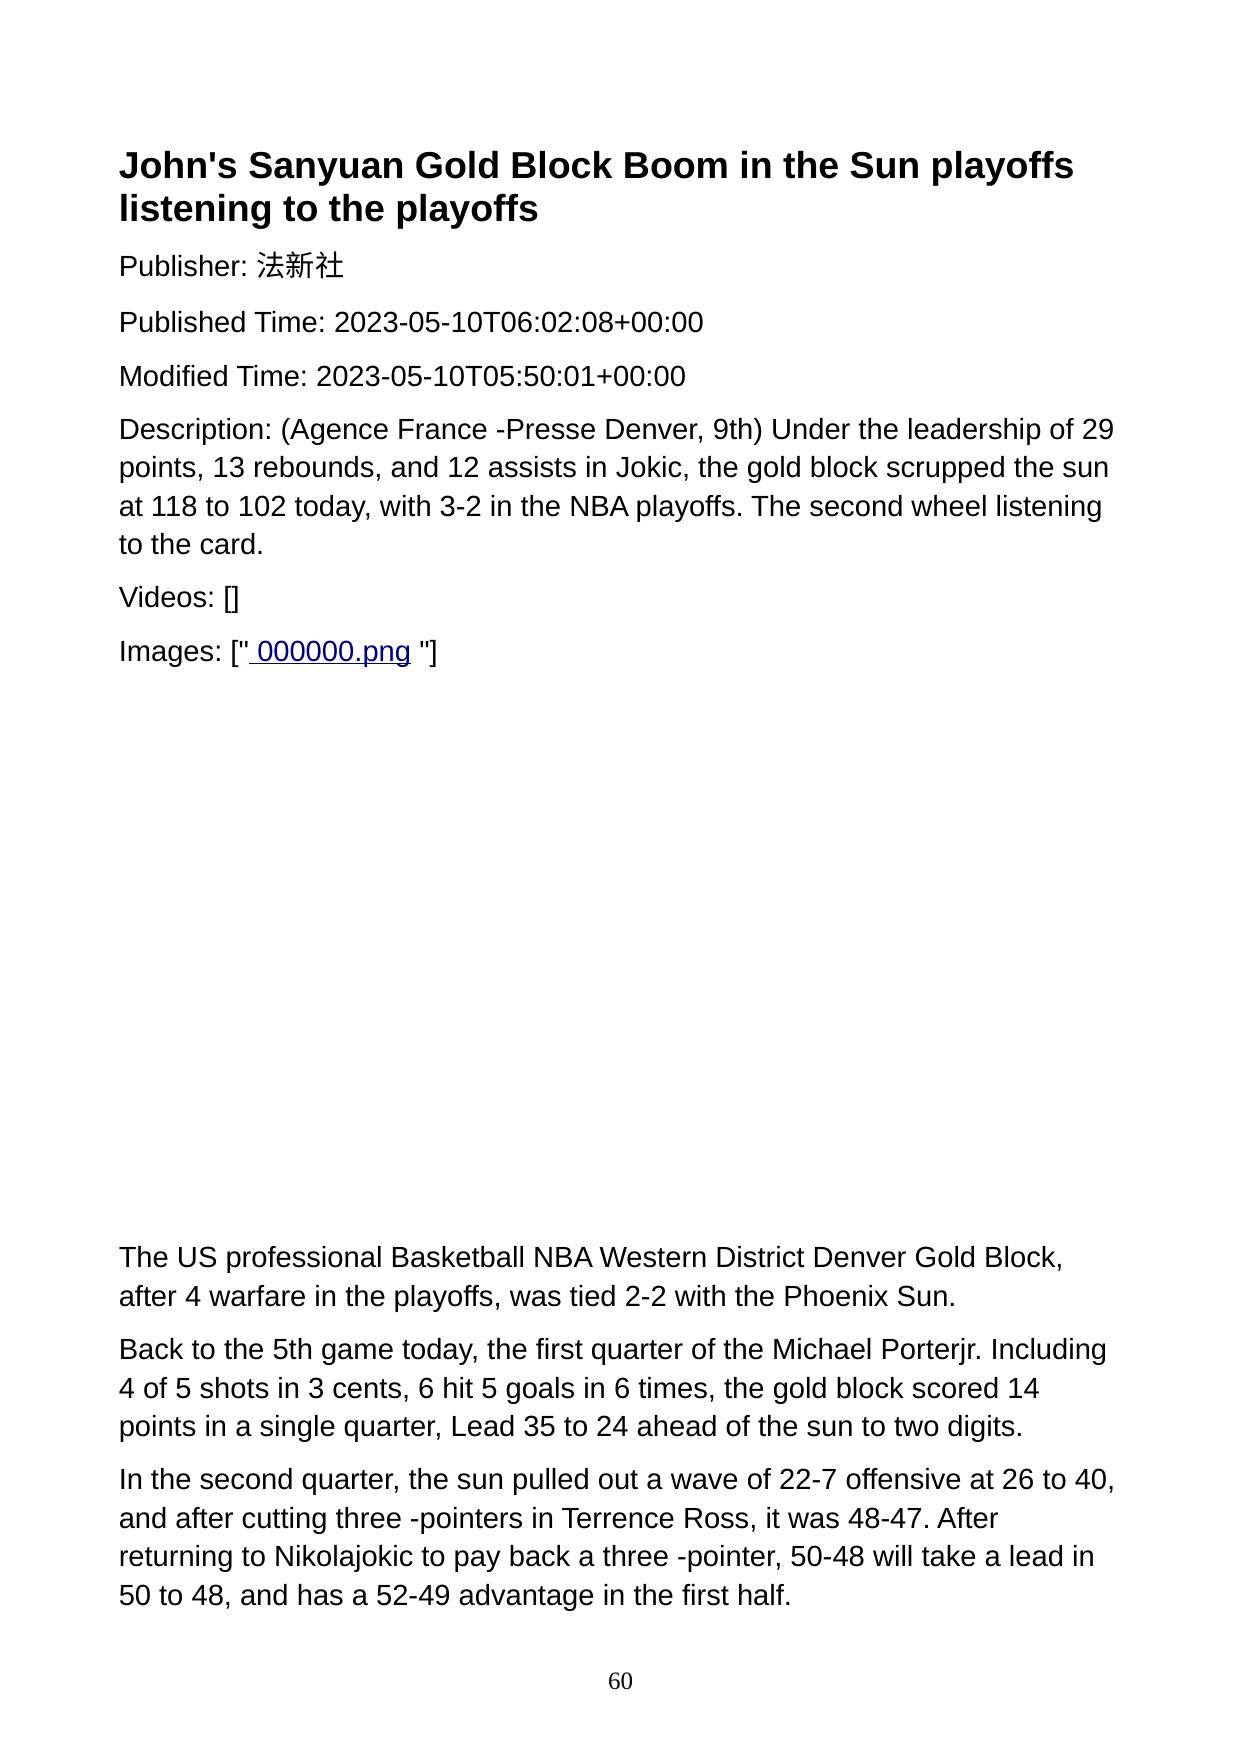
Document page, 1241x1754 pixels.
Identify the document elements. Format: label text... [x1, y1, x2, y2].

text Publisher: 法新社 [118, 242, 1122, 284]
text Videos: [] [118, 580, 1122, 614]
text In the second quarter, the sun pulled out a wave of 22-7 offensive at 26 to 40, and after cutting three -pointers in Terrence Ross, it was 48-47. After returning to Nikolajokic to pay back a three -pointer, 50-48 will take a lead in 50 to 48, and has a 52-49 advantage in the first half. [118, 1462, 1122, 1612]
subtitle John's Sanyuan Gold Block Boom in the Sun playoffs listening to the playoffs [118, 143, 1122, 230]
text The US professional Basketball NBA Western District Denver Gold Block, after 4 warfare in the playoffs, was tied 2-2 with the Phoenix Sun. [118, 687, 1122, 1313]
text Back to the 5th game today, the first quarter of the Michael Porterjr. Including 4 of 5 shots in 3 cents, 6 hit 5 goals in 6 times, the gold block scored 14 points in a single quarter, Lead 35 to 24 ahead of the sun to two digits. [118, 1332, 1122, 1443]
text Published Time: 2023-05-10T06:02:08+00:00 [118, 305, 1122, 339]
text Modified Time: 2023-05-10T05:50:01+00:00 [118, 358, 1122, 392]
text Description: (Agence France -Presse Denver, 9th) Under the leadership of 29 points, 13 rebounds, and 12 assists in Jokic, the gold block scrupped the sun at 118 to 102 today, with 3-2 in the NBA playoffs. The second wheel listening to the card. [118, 412, 1122, 561]
text Images: [" 000000.png "] [118, 633, 1122, 667]
